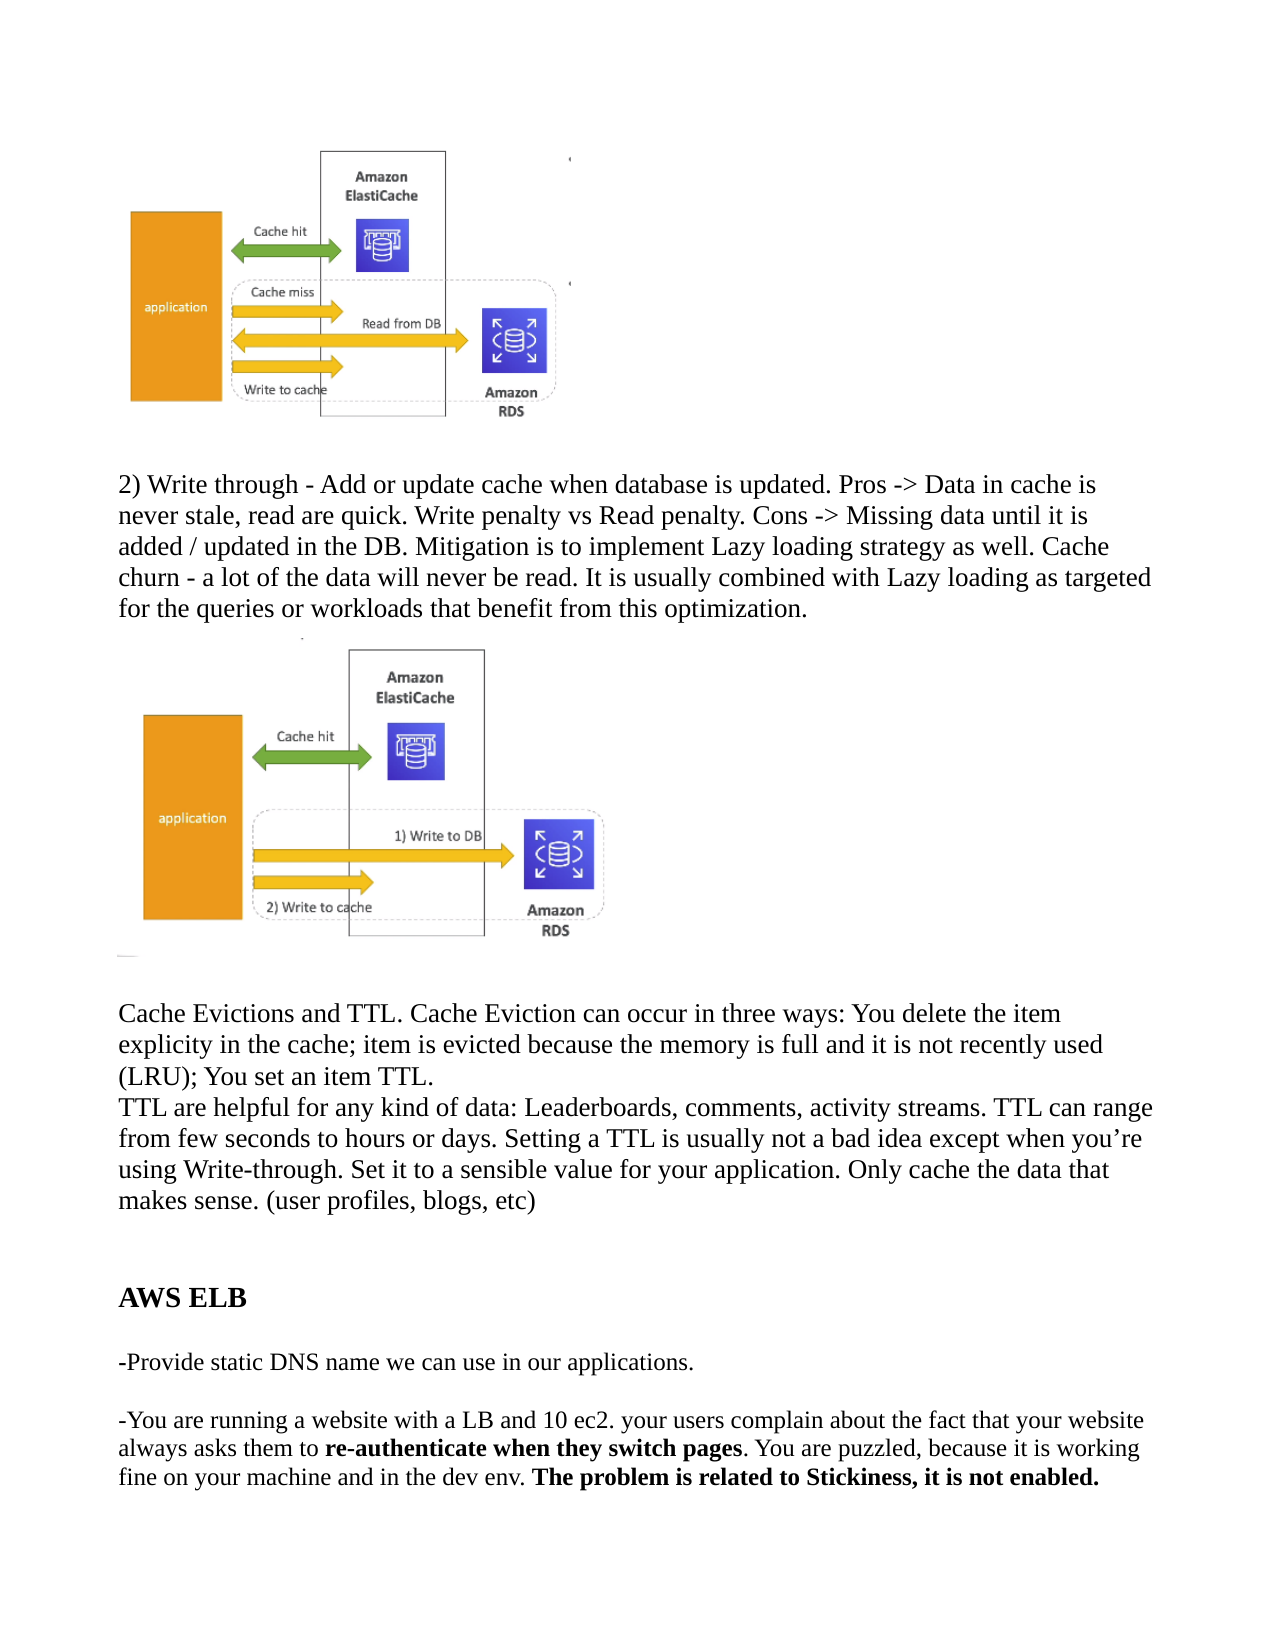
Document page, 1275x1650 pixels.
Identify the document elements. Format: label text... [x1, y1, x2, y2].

text 2) Write through - Add or update cache when database is updated. Pros -> Data in cache is never stale, read are quick. Write penalty vs Read penalty. Cons -> Missing data until it is added / updated in the DB. Mitigation is to implement Lazy loading strategy as well. Cache churn - a lot of the data will never be read. It is usually combined with Lazy loading as targeted for the queries or workloads that benefit from this optimization. [118, 468, 1157, 624]
text Cache Evictions and TTL. Cache Eviction can occur in three ways: You delete the item explicity in the cache; item is evicted because the memory is full and it is not recently used (LRU); You set an item TTL. [118, 997, 1157, 1091]
text -You are running a website with a LB and 10 ec2. your users complain about the fact that your website always asks them to re-authenticate when they switch pages. You are puzzled, because it is working fine on your machine and in the dev env. The problem is related to Stickiness, it is not enabled. [118, 1405, 1157, 1491]
text AWS ELB [118, 1280, 1157, 1314]
text -Provide static DNS name we can use in our applications. [118, 1347, 1157, 1376]
picture [117, 638, 610, 957]
picture [119, 136, 571, 423]
text TTL are helpful for any kind of data: Leaderboards, comments, activity streams. TTL can range from few seconds to hours or days. Setting a TTL is usually not a bad idea except when you’re using Write-through. Set it to a sensible value for your application. Only cache the data that makes sense. (user profiles, blogs, etc) [118, 1091, 1157, 1215]
